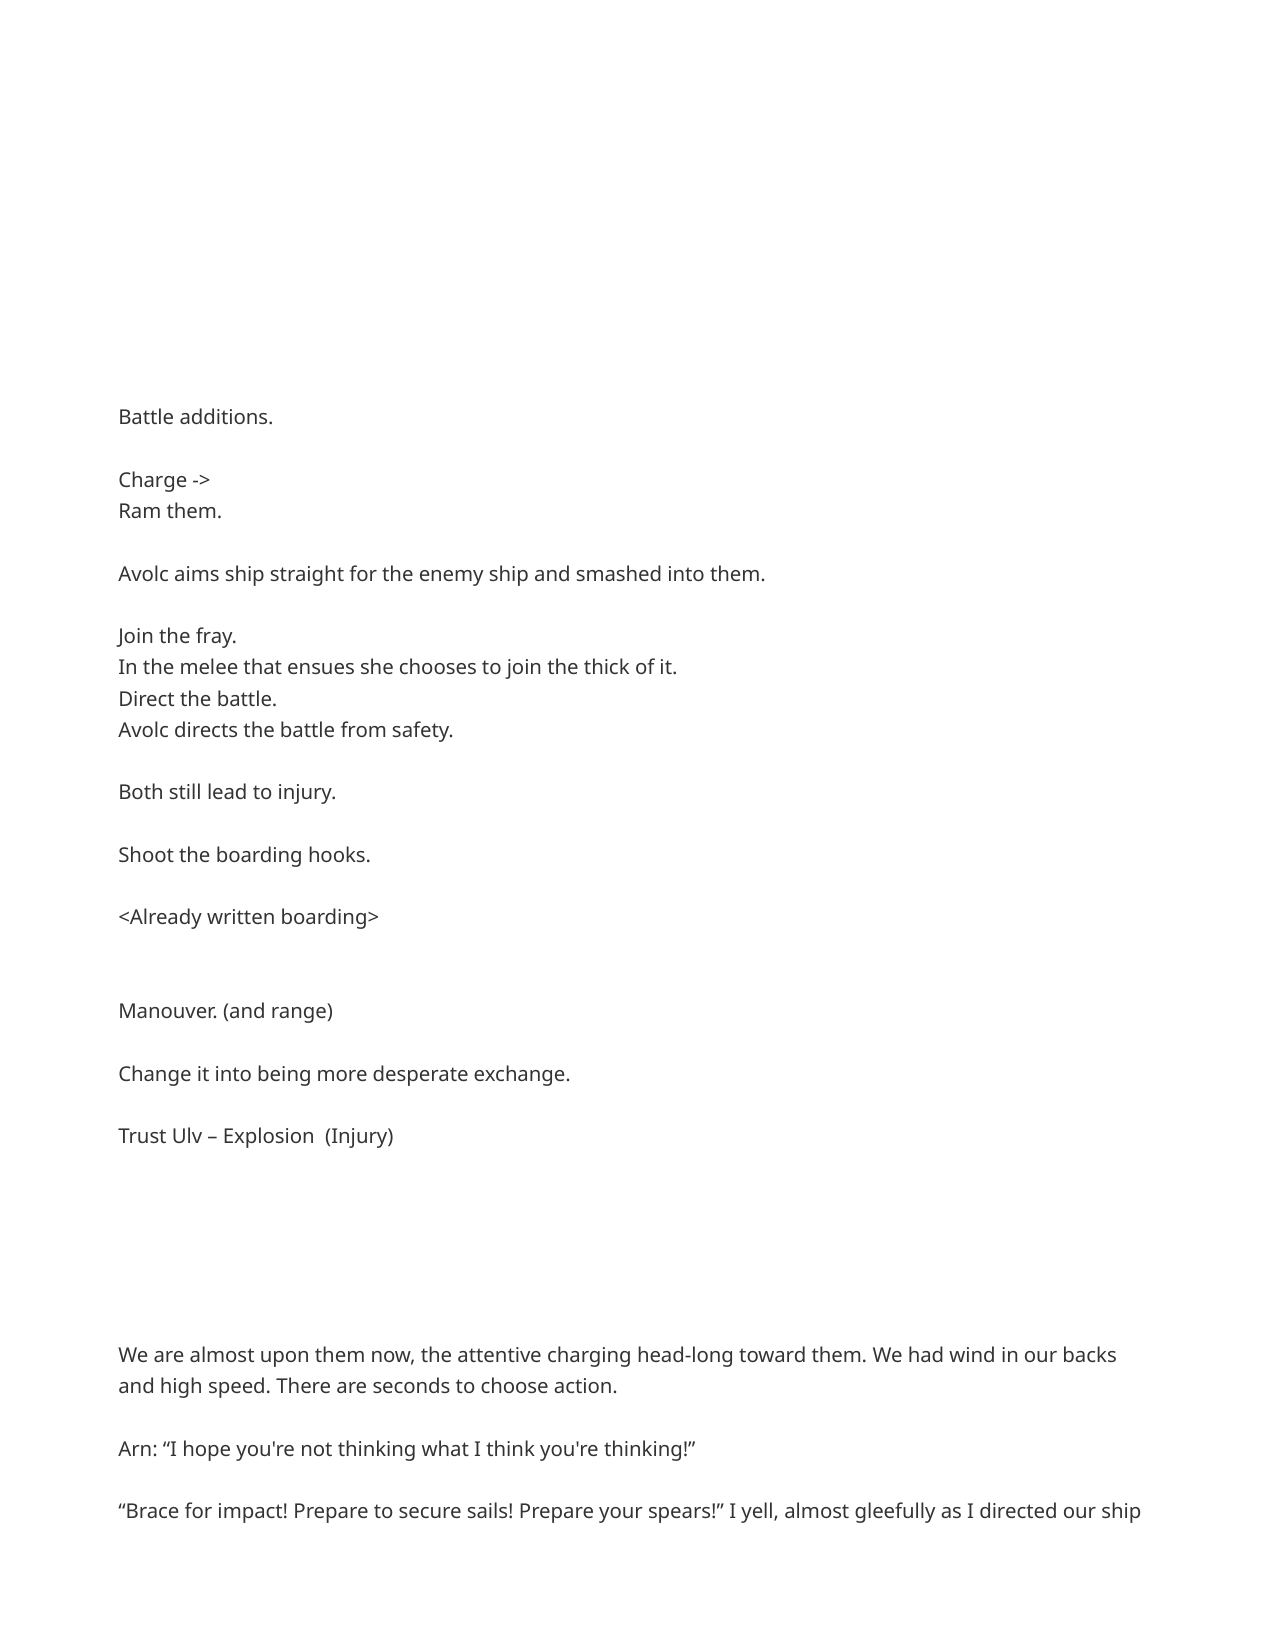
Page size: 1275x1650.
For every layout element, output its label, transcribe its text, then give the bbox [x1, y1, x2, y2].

text Charge -> [118, 462, 1157, 493]
text Direct the battle. [118, 681, 1157, 712]
text <Already written boarding> [118, 899, 1157, 931]
text Battle additions. [118, 399, 1157, 431]
text Change it into being more desperate exchange. [118, 1056, 1157, 1087]
text Avolc directs the battle from safety. [118, 712, 1157, 743]
text Arn: “I hope you're not thinking what I think you're thinking!” [118, 1431, 1157, 1462]
text “Brace for impact! Prepare to secure sails! Prepare your spears!” I yell, almost gleefully as I directed our ship [118, 1493, 1157, 1524]
text Ram them. [118, 493, 1157, 524]
text Trust Ulv – Explosion (Injury) [118, 1118, 1157, 1149]
text We are almost upon them now, the attentive charging head-long toward them. We had wind in our backs and high speed. There are seconds to choose action. [118, 1337, 1157, 1399]
text Both still lead to injury. [118, 774, 1157, 806]
text Shoot the boarding hooks. [118, 837, 1157, 868]
text Join the fray. [118, 618, 1157, 649]
text Manouver. (and range) [118, 993, 1157, 1024]
text In the melee that ensues she chooses to join the thick of it. [118, 649, 1157, 681]
text Avolc aims ship straight for the enemy ship and smashed into them. [118, 556, 1157, 587]
